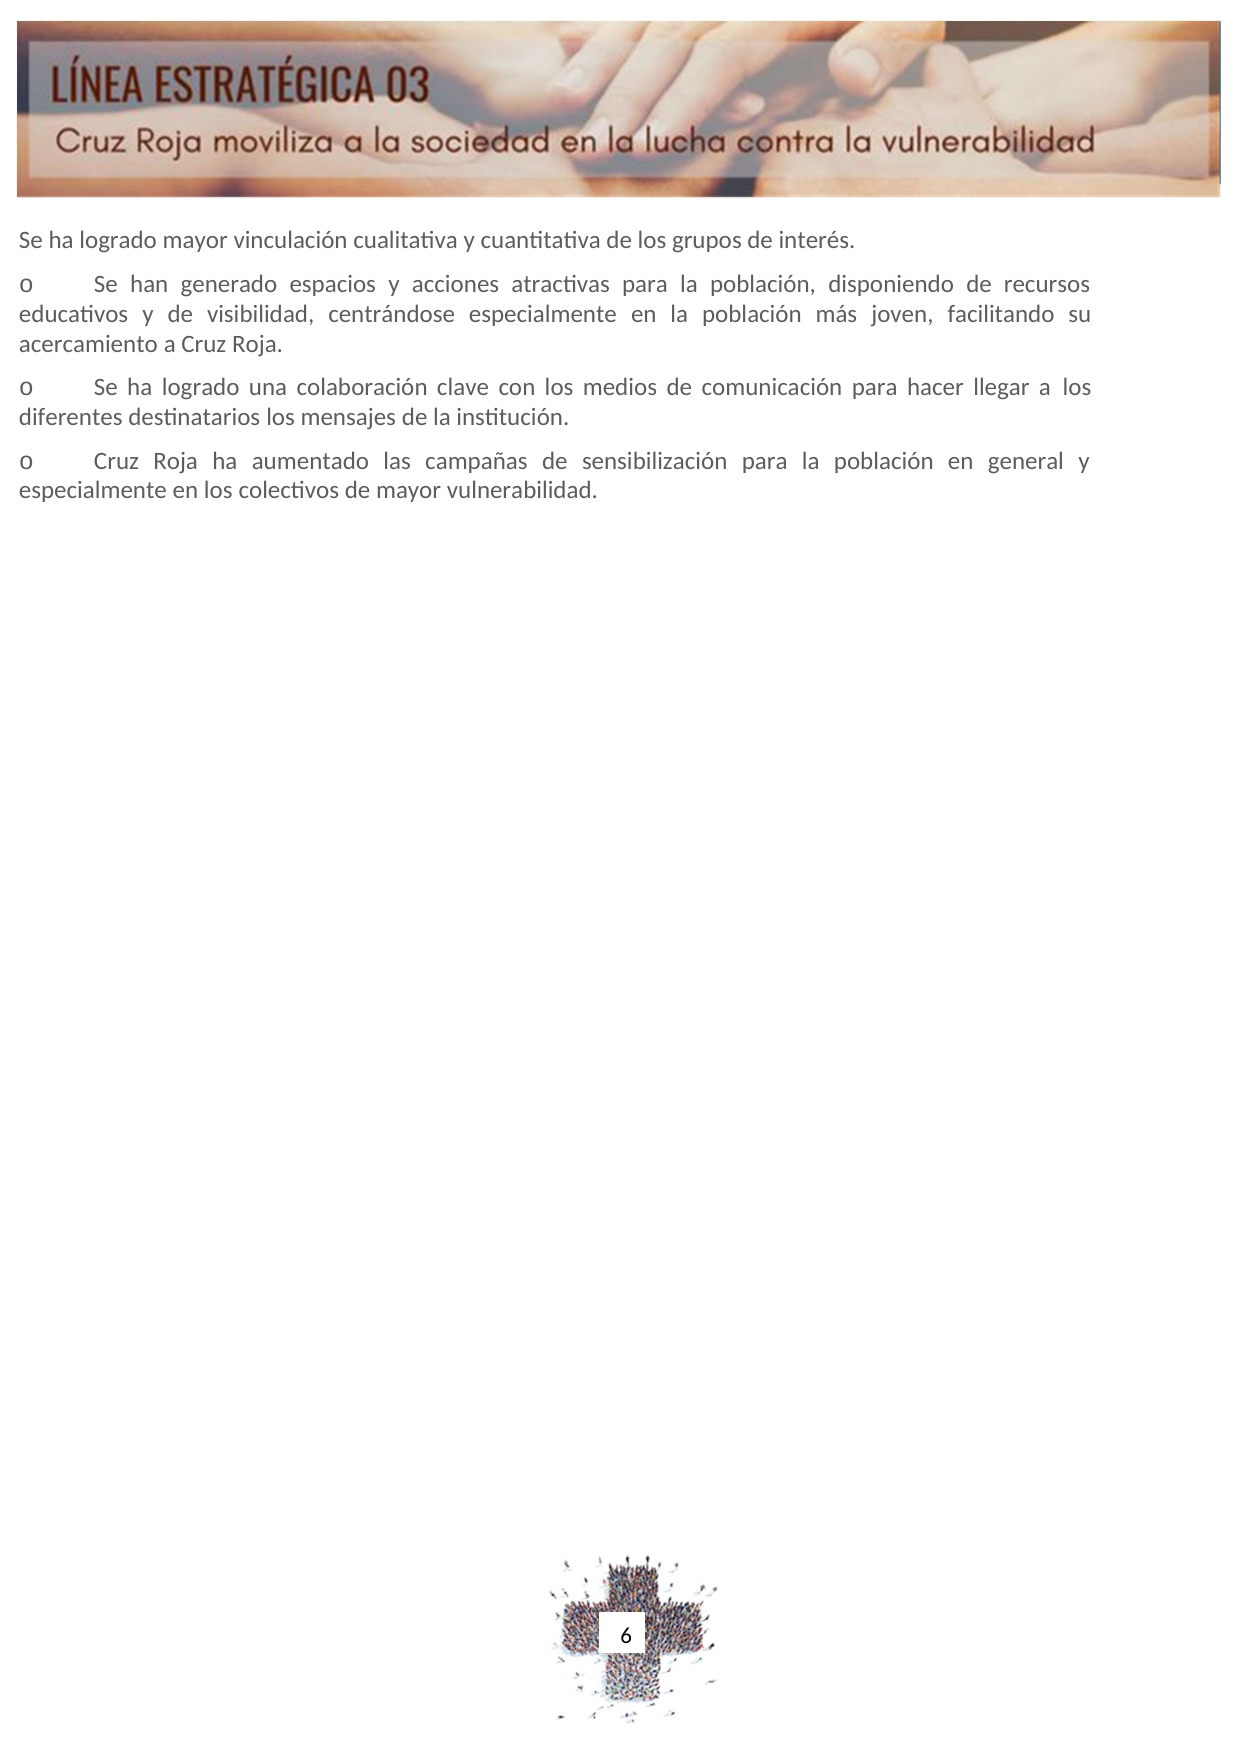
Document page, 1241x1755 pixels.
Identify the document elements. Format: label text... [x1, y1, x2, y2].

list Cruz Roja ha aumentado las campañas de sensibilización para la población en general y especialmente en los colectivos de mayor vulnerabilidad. [19, 445, 1091, 505]
list Se han generado espacios y acciones atractivas para la población, disponiendo de recursos educativos y de visibilidad, centrándose especialmente en la población más joven, facilitando su acercamiento a Cruz Roja. [19, 267, 1091, 358]
list Se ha logrado mayor vinculación cualitativa y cuantitativa de los grupos de interés. [0, 224, 1234, 256]
list Se ha logrado una colaboración clave con los medios de comunicación para hacer llegar a los diferentes destinatarios los mensajes de la institución. [19, 372, 1091, 431]
